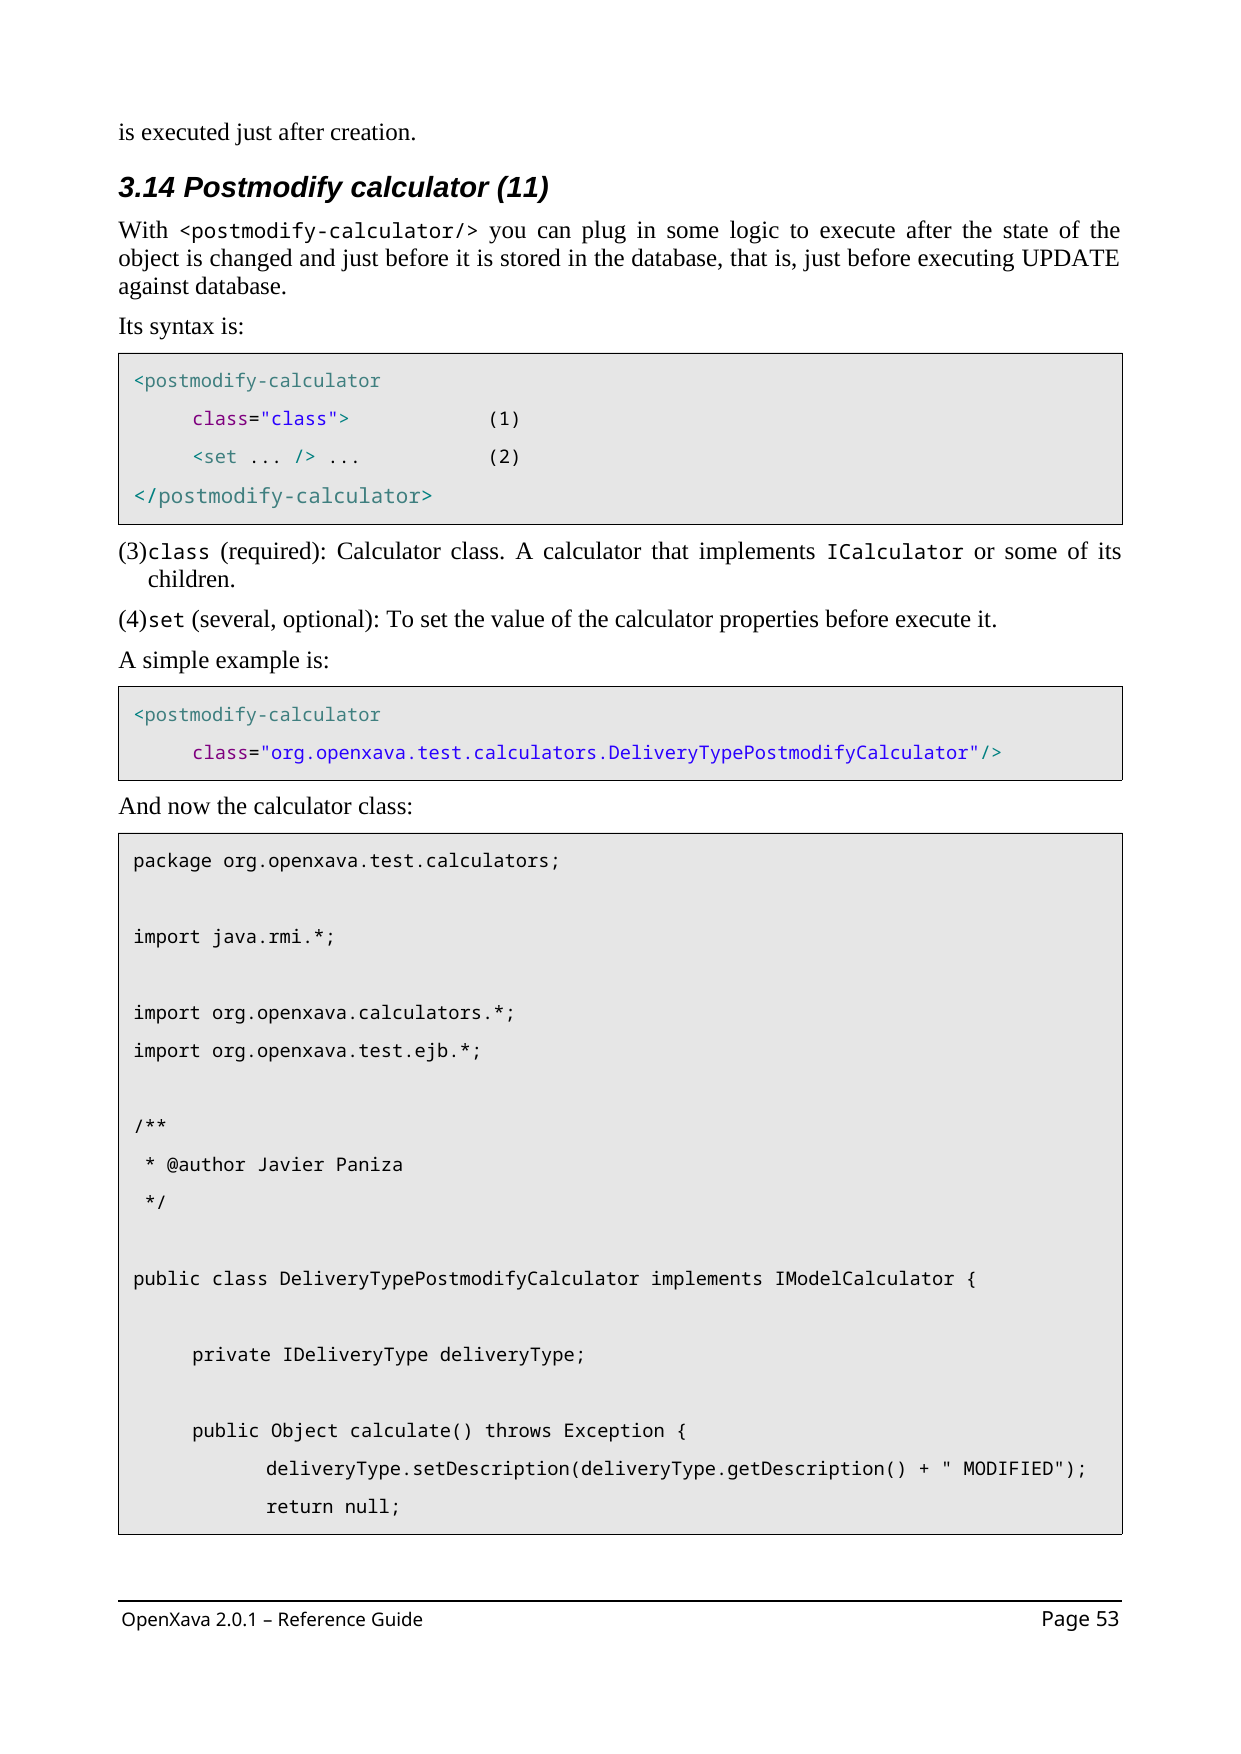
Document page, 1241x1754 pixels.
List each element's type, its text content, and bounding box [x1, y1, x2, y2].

text return null; [119, 1479, 1122, 1534]
text <postmodify-calculator [119, 687, 1122, 724]
text <postmodify-calculator [119, 354, 1122, 390]
list class (required): Calculator class. A calculator that implements ICalculator or some of its children. [118, 537, 1122, 593]
text package org.openxava.test.calculators; [119, 834, 1122, 870]
text deliveryType.setDescription(deliveryType.getDescription() + " MODIFIED"); [119, 1441, 1122, 1479]
text Its syntax is: [118, 312, 1122, 340]
text * @author Javier Paniza [119, 1137, 1122, 1174]
text class="org.openxava.test.calculators.DeliveryTypePostmodifyCalculator"/> [119, 724, 1122, 780]
text </postmodify-calculator> [119, 466, 1122, 524]
text And now the calculator class: [118, 792, 1122, 820]
text public Object calculate() throws Exception { [119, 1403, 1122, 1441]
text import org.openxava.calculators.*; [119, 984, 1122, 1022]
text public class DeliveryTypePostmodifyCalculator implements IModelCalculator { [119, 1251, 1122, 1289]
text class="class"> (1) [119, 390, 1122, 428]
text import java.rmi.*; [119, 908, 1122, 946]
text <set ... /> ... (2) [119, 428, 1122, 466]
text */ [119, 1174, 1122, 1213]
subtitle Postmodify calculator (11) [118, 171, 1122, 203]
text is executed just after creation. [118, 118, 1122, 146]
text With <postmodify-calculator/> you can plug in some logic to execute after the state of the object is changed and just before it is stored in the database, that is, just before executing UPDATE against database. [118, 216, 1122, 300]
text A simple example is: [118, 646, 1122, 674]
text import org.openxava.test.ejb.*; [119, 1022, 1122, 1061]
list set (several, optional): To set the value of the calculator properties before execute it. [118, 605, 1122, 634]
text /** [119, 1098, 1122, 1137]
text private IDeliveryType deliveryType; [119, 1327, 1122, 1365]
